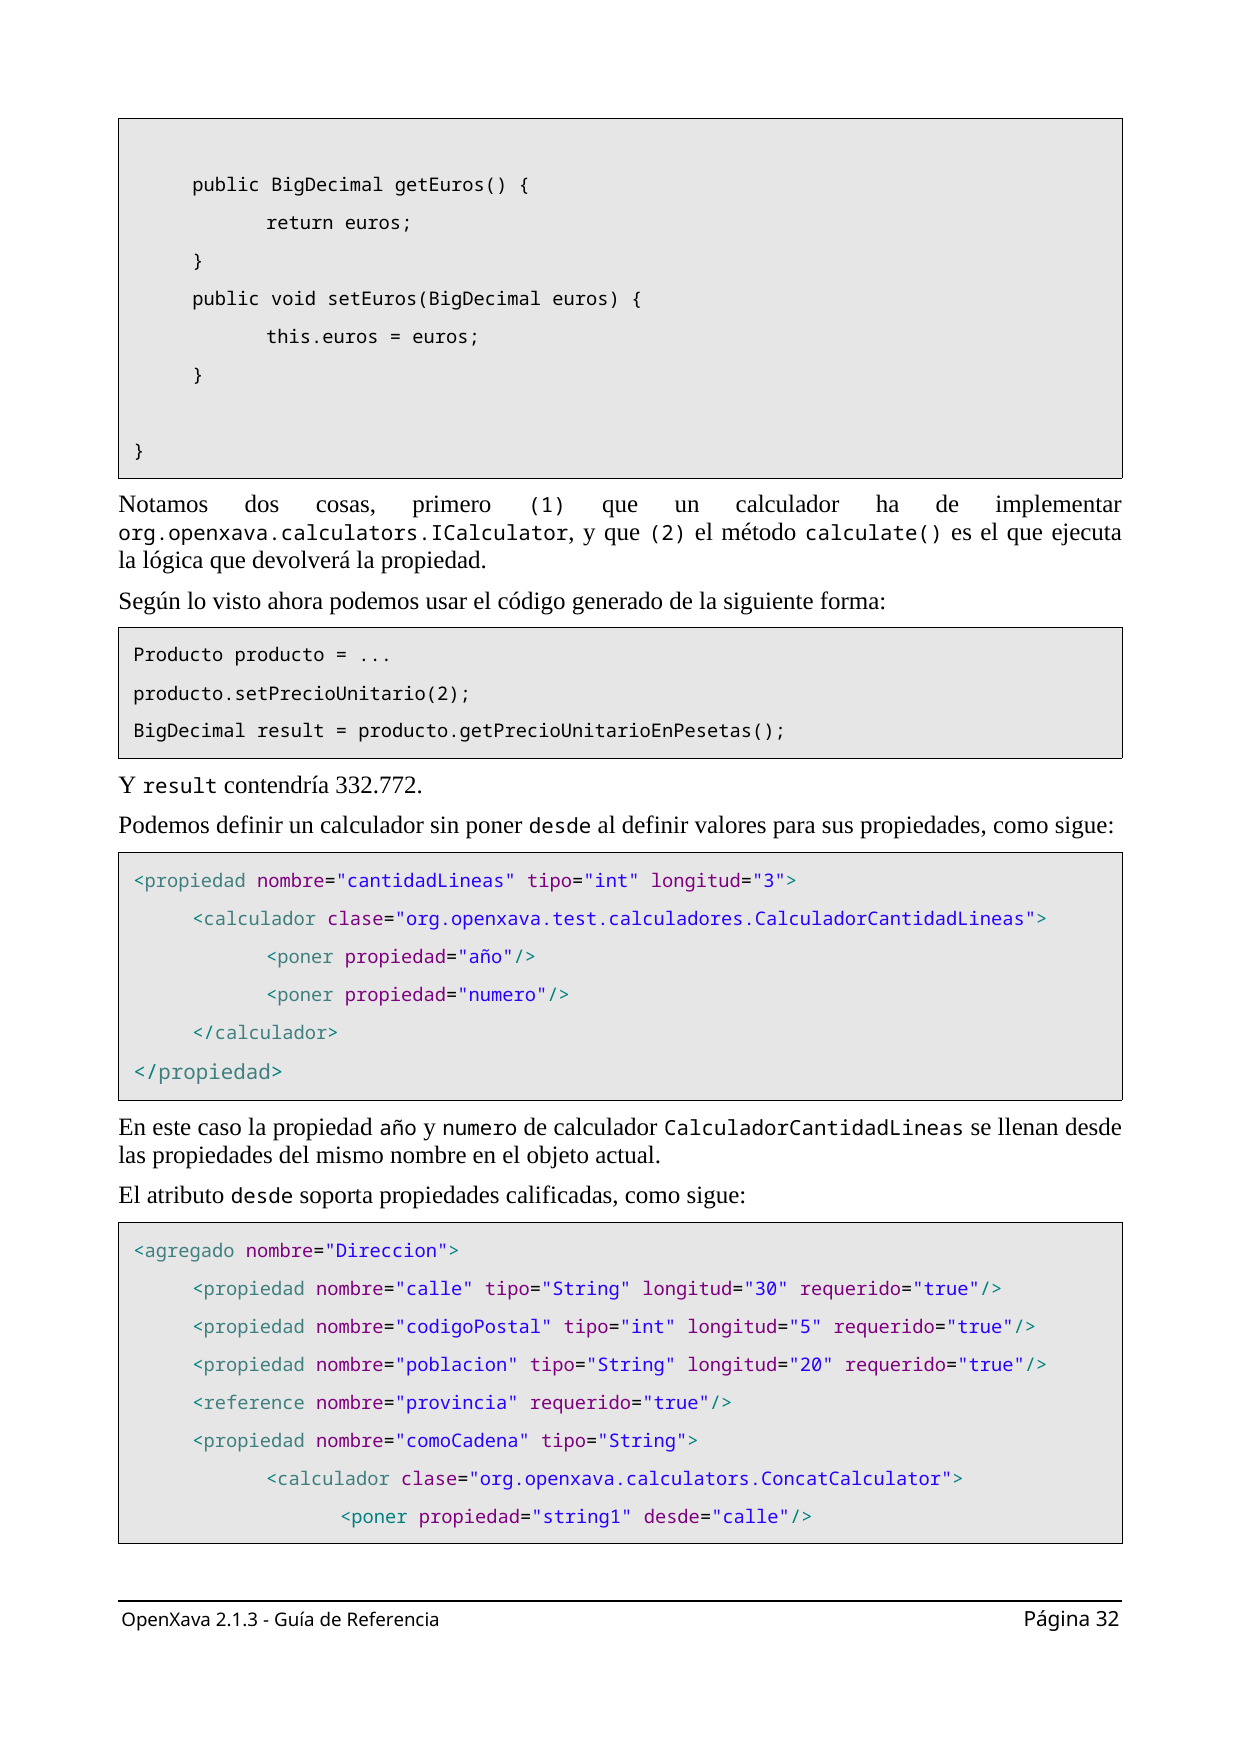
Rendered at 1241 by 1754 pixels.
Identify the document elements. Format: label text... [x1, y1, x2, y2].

text Notamos dos cosas, primero (1) que un calculador ha de implementar org.openxava.calculators.ICalculator, y que (2) el método calculate() es el que ejecuta la lógica que devolverá la propiedad. [118, 490, 1122, 574]
text El atributo desde soporta propiedades calificadas, como sigue: [118, 1181, 1122, 1209]
text public BigDecimal getEuros() { [119, 156, 1122, 194]
text <poner propiedad="string1" desde="calle"/> [119, 1488, 1122, 1543]
text Según lo visto ahora podemos usar el código generado de la siguiente forma: [118, 587, 1122, 614]
text <propiedad nombre="comoCadena" tipo="String"> [119, 1412, 1122, 1450]
text return euros; [119, 194, 1122, 232]
text <propiedad nombre="poblacion" tipo="String" longitud="20" requerido="true"/> [119, 1336, 1122, 1374]
text Podemos definir un calculador sin poner desde al definir valores para sus propiedades, como sigue: [118, 812, 1122, 840]
text } [119, 346, 1122, 384]
text <calculador clase="org.openxava.calculators.ConcatCalculator"> [119, 1450, 1122, 1488]
text Producto producto = ... [119, 628, 1122, 665]
text } [119, 232, 1122, 270]
text Y result contendría 332.772. [118, 771, 1122, 799]
text <poner propiedad="numero"/> [119, 966, 1122, 1004]
text </propiedad> [119, 1042, 1122, 1100]
text this.euros = euros; [119, 308, 1122, 346]
text BigDecimal result = producto.getPrecioUnitarioEnPesetas(); [119, 703, 1122, 758]
text <agregado nombre="Direccion"> [119, 1223, 1122, 1260]
text } [119, 422, 1122, 478]
text <calculador clase="org.openxava.test.calculadores.CalculadorCantidadLineas"> [119, 890, 1122, 928]
text <reference nombre="provincia" requerido="true"/> [119, 1374, 1122, 1412]
text <propiedad nombre="cantidadLineas" tipo="int" longitud="3"> [119, 853, 1122, 890]
text <poner propiedad="año"/> [119, 928, 1122, 966]
text En este caso la propiedad año y numero de calculador CalculadorCantidadLineas se llenan desde las propiedades del mismo nombre en el objeto actual. [118, 1113, 1122, 1169]
text <propiedad nombre="calle" tipo="String" longitud="30" requerido="true"/> [119, 1260, 1122, 1298]
text public void setEuros(BigDecimal euros) { [119, 270, 1122, 308]
text </calculador> [119, 1004, 1122, 1042]
text <propiedad nombre="codigoPostal" tipo="int" longitud="5" requerido="true"/> [119, 1298, 1122, 1336]
text producto.setPrecioUnitario(2); [119, 665, 1122, 703]
